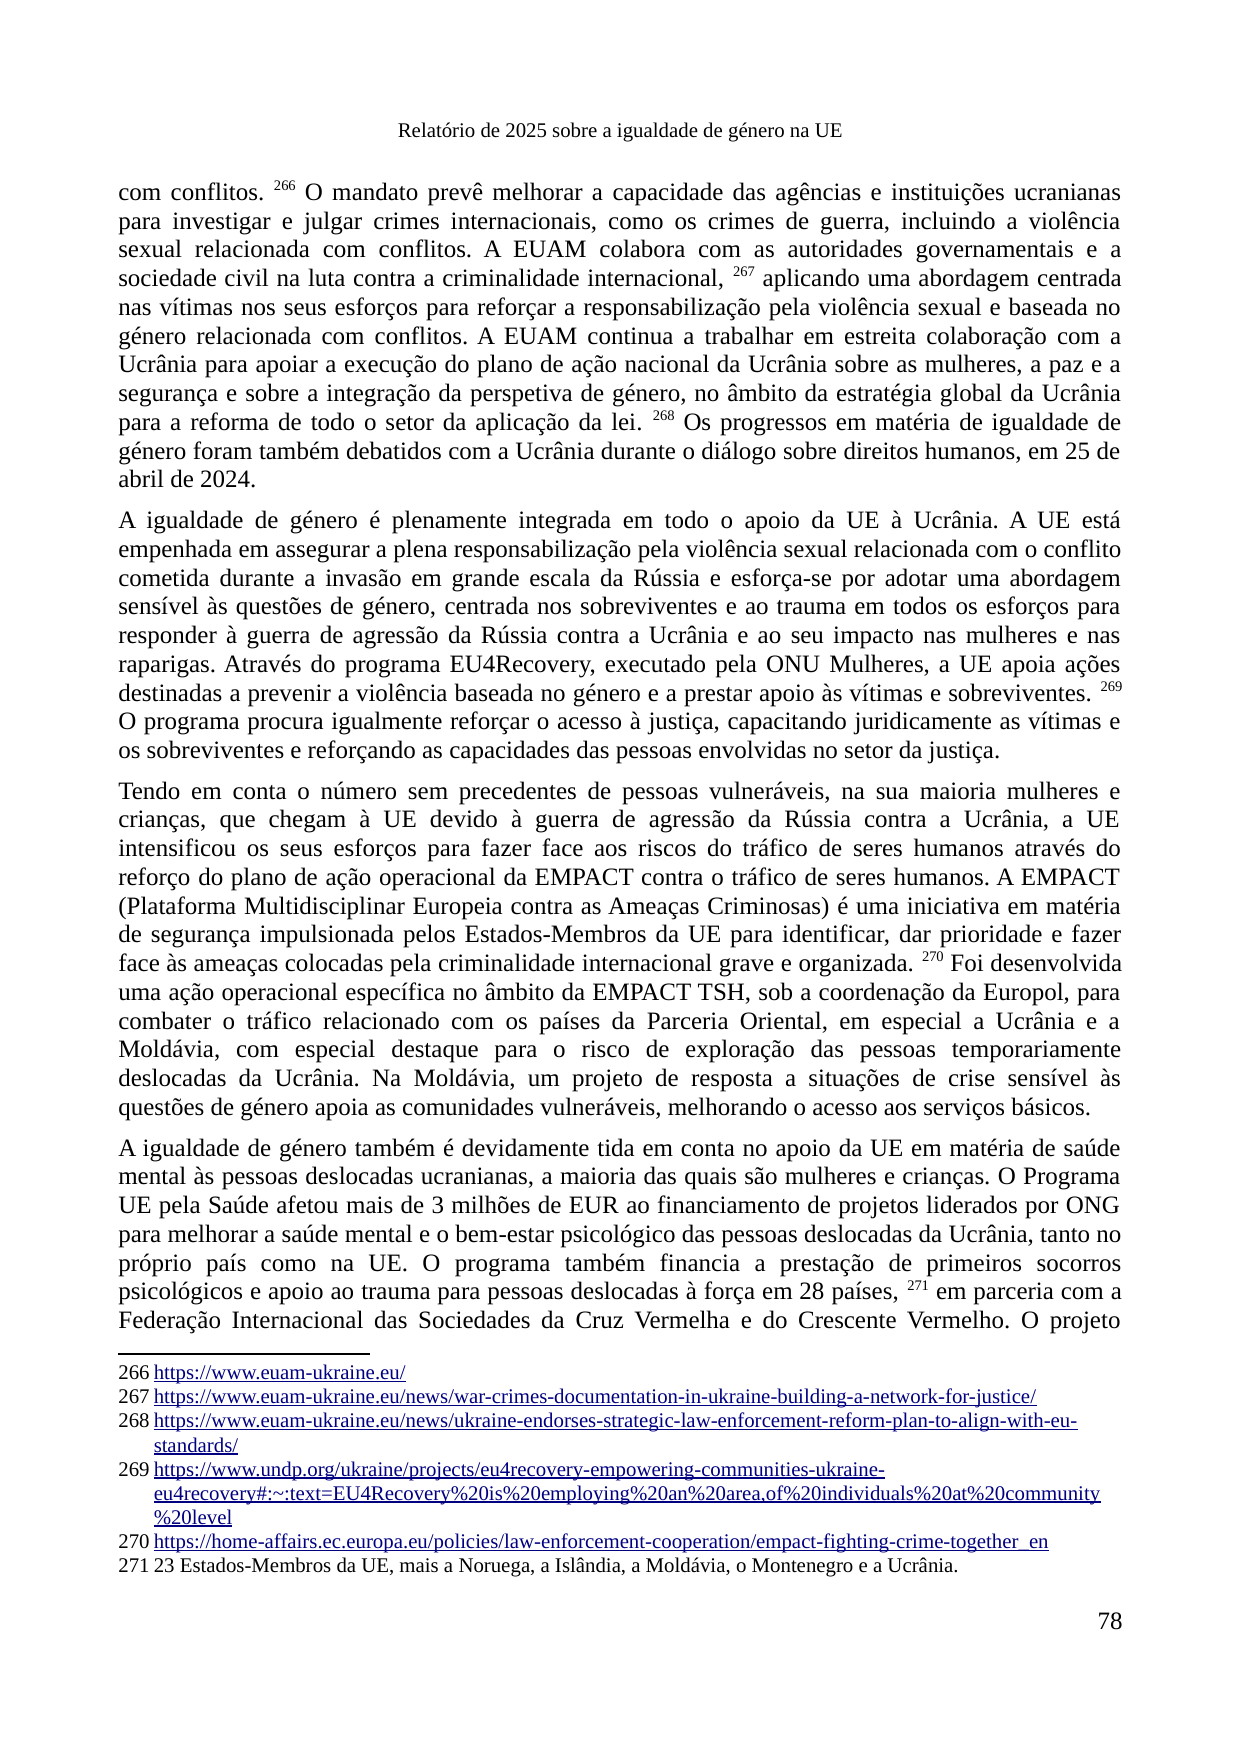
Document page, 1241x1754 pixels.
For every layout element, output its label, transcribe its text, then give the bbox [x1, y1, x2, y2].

text https://home-affairs.ec.europa.eu/policies/law-enforcement-cooperation/empact-fighting-crime-together_en [118, 1529, 1122, 1553]
text com conflitos. O mandato prevê melhorar a capacidade das agências e instituições ucranianas para investigar e julgar crimes internacionais, como os crimes de guerra, incluindo a violência sexual relacionada com conflitos. A EUAM colabora com as autoridades governamentais e a sociedade civil na luta contra a criminalidade internacional, aplicando uma abordagem centrada nas vítimas nos seus esforços para reforçar a responsabilização pela violência sexual e baseada no género relacionada com conflitos. A EUAM continua a trabalhar em estreita colaboração com a Ucrânia para apoiar a execução do plano de ação nacional da Ucrânia sobre as mulheres, a paz e a segurança e sobre a integração da perspetiva de género, no âmbito da estratégia global da Ucrânia para a reforma de todo o setor da aplicação da lei. Os progressos em matéria de igualdade de género foram também debatidos com a Ucrânia durante o diálogo sobre direitos humanos, em 25 de abril de 2024. [118, 177, 1122, 493]
text A igualdade de género também é devidamente tida em conta no apoio da UE em matéria de saúde mental às pessoas deslocadas ucranianas, a maioria das quais são mulheres e crianças. O Programa UE pela Saúde afetou mais de 3 milhões de EUR ao financiamento de projetos liderados por ONG para melhorar a saúde mental e o bem-estar psicológico das pessoas deslocadas da Ucrânia, tanto no próprio país como na UE. O programa também financia a prestação de primeiros socorros psicológicos e apoio ao trauma para pessoas deslocadas à força em 28 países, em parceria com a Federação Internacional das Sociedades da Cruz Vermelha e do Crescente Vermelho. O projeto [118, 1133, 1122, 1334]
text https://www.euam-ukraine.eu/news/war-crimes-documentation-in-ukraine-building-a-network-for-justice/ [118, 1384, 1122, 1408]
text https://www.undp.org/ukraine/projects/eu4recovery-empowering-communities-ukraine-eu4recovery#:~:text=EU4Recovery%20is%20employing%20an%20area,of%20individuals%20at%20community%20level [118, 1457, 1122, 1529]
text 23 Estados-Membros da UE, mais a Noruega, a Islândia, a Moldávia, o Montenegro e a Ucrânia. [118, 1553, 1122, 1577]
text https://www.euam-ukraine.eu/ [118, 1360, 1122, 1384]
text https://www.euam-ukraine.eu/news/ukraine-endorses-strategic-law-enforcement-reform-plan-to-align-with-eu-standards/ [118, 1408, 1122, 1457]
text Tendo em conta o número sem precedentes de pessoas vulneráveis, na sua maioria mulheres e crianças, que chegam à UE devido à guerra de agressão da Rússia contra a Ucrânia, a UE intensificou os seus esforços para fazer face aos riscos do tráfico de seres humanos através do reforço do plano de ação operacional da EMPACT contra o tráfico de seres humanos. A EMPACT (Plataforma Multidisciplinar Europeia contra as Ameaças Criminosas) é uma iniciativa em matéria de segurança impulsionada pelos Estados-Membros da UE para identificar, dar prioridade e fazer face às ameaças colocadas pela criminalidade internacional grave e organizada. Foi desenvolvida uma ação operacional específica no âmbito da EMPACT TSH, sob a coordenação da Europol, para combater o tráfico relacionado com os países da Parceria Oriental, em especial a Ucrânia e a Moldávia, com especial destaque para o risco de exploração das pessoas temporariamente deslocadas da Ucrânia. Na Moldávia, um projeto de resposta a situações de crise sensível às questões de género apoia as comunidades vulneráveis, melhorando o acesso aos serviços básicos. [118, 776, 1122, 1121]
text A igualdade de género é plenamente integrada em todo o apoio da UE à Ucrânia. A UE está empenhada em assegurar a plena responsabilização pela violência sexual relacionada com o conflito cometida durante a invasão em grande escala da Rússia e esforça-se por adotar uma abordagem sensível às questões de género, centrada nos sobreviventes e ao trauma em todos os esforços para responder à guerra de agressão da Rússia contra a Ucrânia e ao seu impacto nas mulheres e nas raparigas. Através do programa EU4Recovery, executado pela ONU Mulheres, a UE apoia ações destinadas a prevenir a violência baseada no género e a prestar apoio às vítimas e sobreviventes. O programa procura igualmente reforçar o acesso à justiça, capacitando juridicamente as vítimas e os sobreviventes e reforçando as capacidades das pessoas envolvidas no setor da justiça. [118, 505, 1122, 764]
